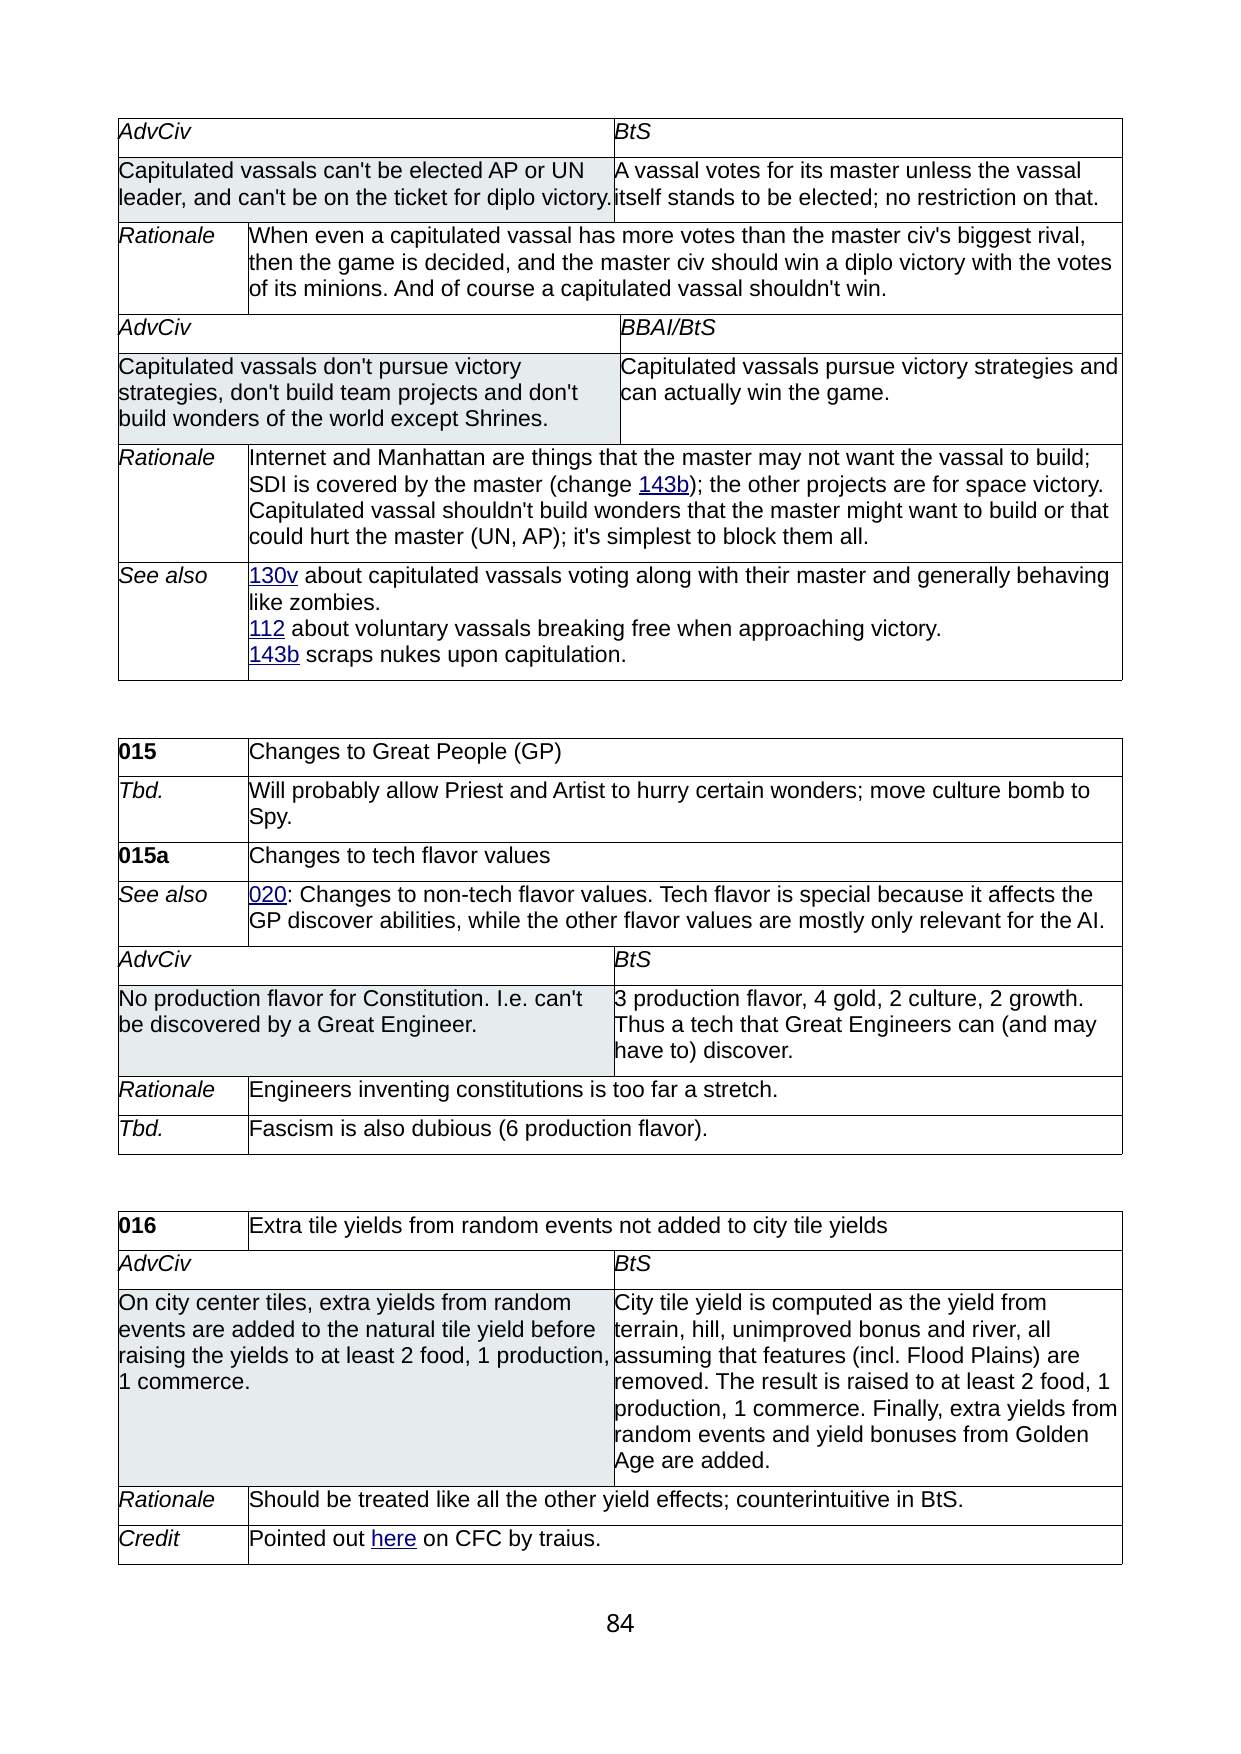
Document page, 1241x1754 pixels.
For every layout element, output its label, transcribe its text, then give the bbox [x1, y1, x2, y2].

table_cell AdvCiv [119, 1251, 614, 1289]
table_cell Rationale [119, 223, 248, 314]
table_header Changes to Great People (GP) [249, 739, 1122, 776]
table_cell 020: Changes to non-tech flavor values. Tech flavor is special because it affects the GP discover abilities, while the other flavor values are mostly only relevant for the AI. [249, 882, 1122, 946]
table_cell On city center tiles, extra yields from random events are added to the natural tile yield before raising the yields to at least 2 food, 1 production, 1 commerce. [119, 1290, 614, 1486]
table_header 015 [119, 739, 248, 776]
table_cell BtS [615, 947, 1122, 984]
table_cell BtS [615, 1251, 1122, 1289]
table_cell Rationale [119, 1077, 248, 1115]
table_cell AdvCiv [119, 119, 614, 157]
table_header Extra tile yields from random events not added to city tile yields [249, 1212, 1122, 1250]
table_cell City tile yield is computed as the yield from terrain, hill, unimproved bonus and river, all assuming that features (incl. Flood Plains) are removed. The result is raised to at least 2 food, 1 production, 1 commerce. Finally, extra yields from random events and yield bonuses from Golden Age are added. [615, 1290, 1122, 1486]
table_cell 3 production flavor, 4 gold, 2 culture, 2 growth. Thus a tech that Great Engineers can (and may have to) discover. [615, 986, 1122, 1076]
table_cell See also [119, 563, 248, 680]
table_cell AdvCiv [119, 947, 614, 984]
table_cell Pointed out here on CFC by traius. [249, 1526, 1122, 1564]
table_cell When even a capitulated vassal has more votes than the master civ's biggest rival, then the game is decided, and the master civ should win a diplo victory with the votes of its minions. And of course a capitulated vassal shouldn't win. [249, 223, 1122, 314]
table_cell Tbd. [119, 1116, 248, 1154]
table_cell Should be treated like all the other yield effects; counterintuitive in BtS. [249, 1487, 1122, 1525]
table_cell Internet and Manhattan are things that the master may not want the vassal to build; SDI is covered by the master (change 143b); the other projects are for space victory. Capitulated vassal shouldn't build wonders that the master might want to build or that could hurt the master (UN, AP); it's simplest to block them all. [249, 445, 1122, 562]
table_cell Changes to tech flavor values [249, 843, 1122, 881]
table_cell AdvCiv [119, 315, 620, 353]
table_cell See also [119, 882, 248, 946]
table_cell Fascism is also dubious (6 production flavor). [249, 1116, 1122, 1154]
table_cell 130v about capitulated vassals voting along with their master and generally behaving like zombies. 112 about voluntary vassals breaking free when approaching victory. 143b scraps nukes upon capitulation. [249, 563, 1122, 680]
table_cell Rationale [119, 1487, 248, 1525]
table_cell Will probably allow Priest and Artist to hurry certain wonders; move culture bomb to Spy. [249, 777, 1122, 842]
table_cell Rationale [119, 445, 248, 562]
table_cell Capitulated vassals pursue victory strategies and can actually win the game. [621, 354, 1122, 444]
table_cell BBAI/BtS [621, 315, 1122, 353]
table_cell BtS [615, 119, 1122, 157]
table_cell Tbd. [119, 777, 248, 842]
table_cell Capitulated vassals can't be elected AP or UN leader, and can't be on the ticket for diplo victory. [119, 158, 614, 222]
table_cell Credit [119, 1526, 248, 1564]
table_cell A vassal votes for its master unless the vassal itself stands to be elected; no restriction on that. [615, 158, 1122, 222]
table_header 016 [119, 1212, 248, 1250]
table_cell No production flavor for Constitution. I.e. can't be discovered by a Great Engineer. [119, 986, 614, 1076]
table_cell Engineers inventing constitutions is too far a stretch. [249, 1077, 1122, 1115]
table_cell 015a [119, 843, 248, 881]
table_cell Capitulated vassals don't pursue victory strategies, don't build team projects and don't build wonders of the world except Shrines. [119, 354, 620, 444]
